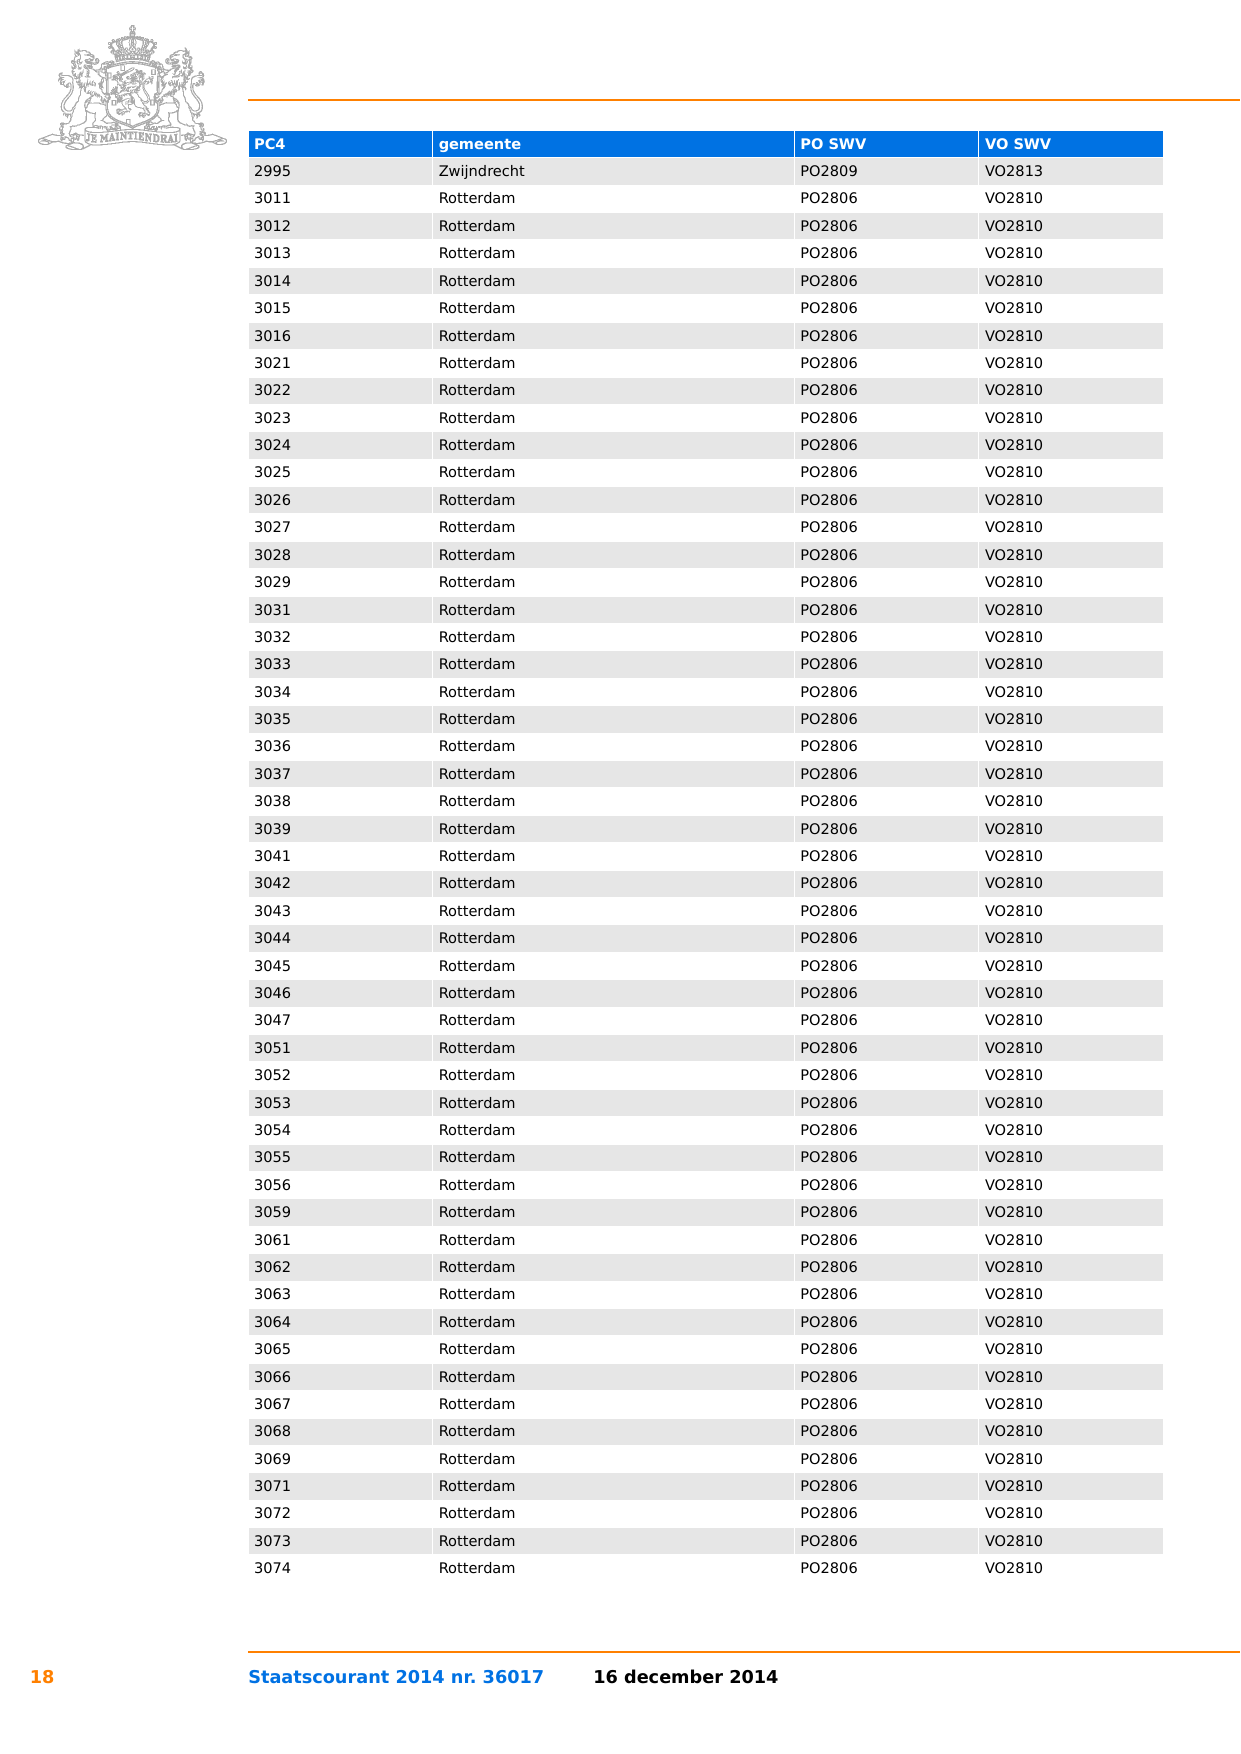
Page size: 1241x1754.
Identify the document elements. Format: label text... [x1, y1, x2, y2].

table_cell 3034 [249, 679, 432, 705]
table_cell VO2810 [979, 1501, 1163, 1527]
table_cell Rotterdam [433, 350, 794, 376]
table_cell VO2810 [979, 186, 1163, 212]
table_cell Rotterdam [433, 651, 794, 678]
table_cell 3039 [249, 816, 432, 842]
table_cell VO2810 [979, 1063, 1163, 1089]
table_cell 3053 [249, 1090, 432, 1116]
table_cell 3046 [249, 980, 432, 1007]
table_cell Rotterdam [433, 1199, 794, 1226]
table_cell 3021 [249, 350, 432, 376]
table_cell Rotterdam [433, 843, 794, 869]
table_cell VO2810 [979, 1336, 1163, 1363]
table_cell PO2806 [795, 1008, 978, 1034]
table_cell PO2806 [795, 1309, 978, 1335]
table_cell Rotterdam [433, 1446, 794, 1472]
table_cell Rotterdam [433, 679, 794, 705]
table_cell 3027 [249, 515, 432, 541]
table_cell Rotterdam [433, 1227, 794, 1253]
table_cell 3028 [249, 542, 432, 568]
table_header VO SWV [979, 131, 1163, 157]
table_cell VO2810 [979, 1473, 1163, 1500]
table_cell Rotterdam [433, 268, 794, 294]
table_cell 3024 [249, 432, 432, 459]
table_cell Rotterdam [433, 1035, 794, 1061]
table_cell PO2806 [795, 1117, 978, 1143]
table_cell VO2810 [979, 1008, 1163, 1034]
table_cell PO2806 [795, 1336, 978, 1363]
table_cell VO2810 [979, 1199, 1163, 1226]
table_cell 3022 [249, 378, 432, 404]
table_cell PO2806 [795, 953, 978, 979]
table_cell 3054 [249, 1117, 432, 1143]
table_cell PO2806 [795, 734, 978, 760]
table_cell 3016 [249, 323, 432, 349]
table_cell PO2806 [795, 378, 978, 404]
table_cell PO2806 [795, 980, 978, 1007]
table_cell 3063 [249, 1282, 432, 1308]
table_cell VO2810 [979, 1391, 1163, 1417]
table_cell 3013 [249, 241, 432, 267]
table_header PO SWV [795, 131, 978, 157]
table_cell Rotterdam [433, 569, 794, 596]
table_cell PO2806 [795, 295, 978, 322]
table_cell VO2810 [979, 1528, 1163, 1554]
table_cell Rotterdam [433, 898, 794, 924]
table_cell 3068 [249, 1419, 432, 1445]
table_cell 3014 [249, 268, 432, 294]
table_cell Rotterdam [433, 1063, 794, 1089]
picture [38, 25, 227, 150]
table_cell Rotterdam [433, 241, 794, 267]
table_cell Rotterdam [433, 1309, 794, 1335]
table_cell Rotterdam [433, 1090, 794, 1116]
table_cell PO2806 [795, 1473, 978, 1500]
table_cell PO2806 [795, 1528, 978, 1554]
table_cell Rotterdam [433, 460, 794, 486]
table_cell Rotterdam [433, 1008, 794, 1034]
table_cell VO2810 [979, 460, 1163, 486]
table_cell PO2806 [795, 1063, 978, 1089]
table_cell 2995 [249, 158, 432, 185]
table_cell Rotterdam [433, 487, 794, 513]
table_cell 3061 [249, 1227, 432, 1253]
table_cell Rotterdam [433, 1117, 794, 1143]
table_cell 3072 [249, 1501, 432, 1527]
table_cell Rotterdam [433, 186, 794, 212]
table_cell VO2810 [979, 789, 1163, 815]
table_cell Rotterdam [433, 871, 794, 897]
table_cell Rotterdam [433, 515, 794, 541]
table_cell 3071 [249, 1473, 432, 1500]
table_cell 3062 [249, 1254, 432, 1281]
table_cell PO2806 [795, 1145, 978, 1171]
table_cell PO2806 [795, 213, 978, 239]
table_cell VO2810 [979, 1172, 1163, 1198]
table_cell 3066 [249, 1364, 432, 1390]
table_cell PO2806 [795, 651, 978, 678]
table_cell VO2810 [979, 515, 1163, 541]
table_cell Zwijndrecht [433, 158, 794, 185]
table_cell Rotterdam [433, 213, 794, 239]
table_cell PO2806 [795, 1090, 978, 1116]
table_cell Rotterdam [433, 1556, 794, 1582]
table_cell PO2806 [795, 241, 978, 267]
table_cell 3056 [249, 1172, 432, 1198]
table_cell 3011 [249, 186, 432, 212]
table_cell VO2810 [979, 816, 1163, 842]
table_cell VO2810 [979, 761, 1163, 787]
table_cell Rotterdam [433, 597, 794, 623]
table_cell PO2806 [795, 761, 978, 787]
table_cell PO2806 [795, 186, 978, 212]
table_cell VO2810 [979, 1446, 1163, 1472]
table_cell 3055 [249, 1145, 432, 1171]
table_cell 3038 [249, 789, 432, 815]
table_cell 3051 [249, 1035, 432, 1061]
table_cell PO2806 [795, 843, 978, 869]
table_cell PO2806 [795, 323, 978, 349]
table_cell Rotterdam [433, 953, 794, 979]
table_cell VO2810 [979, 241, 1163, 267]
table_cell PO2806 [795, 1556, 978, 1582]
table_cell PO2809 [795, 158, 978, 185]
table_cell Rotterdam [433, 323, 794, 349]
table_cell PO2806 [795, 268, 978, 294]
table_cell VO2810 [979, 624, 1163, 650]
table_cell Rotterdam [433, 1528, 794, 1554]
table_cell PO2806 [795, 706, 978, 733]
table_cell PO2806 [795, 487, 978, 513]
table_cell Rotterdam [433, 624, 794, 650]
table_cell VO2810 [979, 1227, 1163, 1253]
table_cell 3015 [249, 295, 432, 322]
table_cell 3041 [249, 843, 432, 869]
table_cell VO2810 [979, 268, 1163, 294]
table_cell VO2810 [979, 706, 1163, 733]
table_cell 3074 [249, 1556, 432, 1582]
table_cell Rotterdam [433, 789, 794, 815]
table_cell Rotterdam [433, 980, 794, 1007]
table_cell 3043 [249, 898, 432, 924]
table_cell 3029 [249, 569, 432, 596]
table_cell 3069 [249, 1446, 432, 1472]
table_cell PO2806 [795, 1446, 978, 1472]
table_cell PO2806 [795, 816, 978, 842]
table_cell Rotterdam [433, 706, 794, 733]
table_cell PO2806 [795, 1199, 978, 1226]
table_cell PO2806 [795, 515, 978, 541]
table_cell PO2806 [795, 1501, 978, 1527]
table_cell Rotterdam [433, 816, 794, 842]
table_cell PO2806 [795, 898, 978, 924]
table_cell PO2806 [795, 1419, 978, 1445]
table_cell Rotterdam [433, 1419, 794, 1445]
table_cell 3047 [249, 1008, 432, 1034]
table_cell 3026 [249, 487, 432, 513]
table_cell VO2810 [979, 734, 1163, 760]
table_cell VO2810 [979, 1145, 1163, 1171]
table_cell PO2806 [795, 460, 978, 486]
table_cell Rotterdam [433, 1364, 794, 1390]
table_cell VO2810 [979, 487, 1163, 513]
table_cell 3035 [249, 706, 432, 733]
table_cell 3031 [249, 597, 432, 623]
table_cell VO2810 [979, 405, 1163, 431]
table_cell VO2810 [979, 1282, 1163, 1308]
table_cell VO2813 [979, 158, 1163, 185]
table_cell Rotterdam [433, 734, 794, 760]
table_cell PO2806 [795, 624, 978, 650]
table_cell VO2810 [979, 1419, 1163, 1445]
table_cell PO2806 [795, 1391, 978, 1417]
table_cell VO2810 [979, 980, 1163, 1007]
table_cell VO2810 [979, 542, 1163, 568]
table_header PC4 [249, 131, 432, 157]
table_cell Rotterdam [433, 761, 794, 787]
table_cell 3037 [249, 761, 432, 787]
table_cell PO2806 [795, 925, 978, 952]
table_cell VO2810 [979, 679, 1163, 705]
table_cell PO2806 [795, 350, 978, 376]
table_cell 3045 [249, 953, 432, 979]
table_cell 3059 [249, 1199, 432, 1226]
table_cell VO2810 [979, 295, 1163, 322]
table_cell PO2806 [795, 789, 978, 815]
table_cell PO2806 [795, 1172, 978, 1198]
table_cell PO2806 [795, 1035, 978, 1061]
table_cell PO2806 [795, 569, 978, 596]
table_cell 3033 [249, 651, 432, 678]
table_cell VO2810 [979, 1035, 1163, 1061]
table_cell VO2810 [979, 350, 1163, 376]
table_cell Rotterdam [433, 1145, 794, 1171]
table_cell PO2806 [795, 1282, 978, 1308]
table_cell PO2806 [795, 871, 978, 897]
table_cell 3036 [249, 734, 432, 760]
table_cell Rotterdam [433, 1172, 794, 1198]
table_cell VO2810 [979, 925, 1163, 952]
table_cell 3065 [249, 1336, 432, 1363]
table_cell PO2806 [795, 432, 978, 459]
table_cell 3042 [249, 871, 432, 897]
table_cell VO2810 [979, 871, 1163, 897]
table_cell VO2810 [979, 1364, 1163, 1390]
table_cell 3044 [249, 925, 432, 952]
table_cell PO2806 [795, 679, 978, 705]
table_cell PO2806 [795, 1364, 978, 1390]
table_cell PO2806 [795, 405, 978, 431]
table_cell 3012 [249, 213, 432, 239]
table_cell VO2810 [979, 213, 1163, 239]
table_cell 3032 [249, 624, 432, 650]
table_cell VO2810 [979, 1556, 1163, 1582]
table_cell 3052 [249, 1063, 432, 1089]
table_cell Rotterdam [433, 542, 794, 568]
table_cell VO2810 [979, 843, 1163, 869]
table_cell Rotterdam [433, 1391, 794, 1417]
table_cell 3064 [249, 1309, 432, 1335]
table_cell VO2810 [979, 898, 1163, 924]
table_cell Rotterdam [433, 925, 794, 952]
table_cell VO2810 [979, 432, 1163, 459]
table_cell Rotterdam [433, 405, 794, 431]
table_cell PO2806 [795, 597, 978, 623]
table_cell Rotterdam [433, 1282, 794, 1308]
table_cell 3025 [249, 460, 432, 486]
table_cell VO2810 [979, 953, 1163, 979]
table_header gemeente [433, 131, 794, 157]
table_cell 3073 [249, 1528, 432, 1554]
table_cell PO2806 [795, 542, 978, 568]
table_cell VO2810 [979, 651, 1163, 678]
table_cell VO2810 [979, 1254, 1163, 1281]
table_cell VO2810 [979, 323, 1163, 349]
table_cell Rotterdam [433, 1336, 794, 1363]
table_cell Rotterdam [433, 432, 794, 459]
table_cell VO2810 [979, 378, 1163, 404]
table_cell Rotterdam [433, 1501, 794, 1527]
table_cell VO2810 [979, 597, 1163, 623]
table_cell PO2806 [795, 1227, 978, 1253]
table_cell VO2810 [979, 1090, 1163, 1116]
table_cell 3067 [249, 1391, 432, 1417]
table_cell 3023 [249, 405, 432, 431]
table_cell Rotterdam [433, 1254, 794, 1281]
table_cell PO2806 [795, 1254, 978, 1281]
table_cell VO2810 [979, 1309, 1163, 1335]
table_cell Rotterdam [433, 1473, 794, 1500]
table_cell Rotterdam [433, 378, 794, 404]
table_cell Rotterdam [433, 295, 794, 322]
table_cell VO2810 [979, 569, 1163, 596]
table_cell VO2810 [979, 1117, 1163, 1143]
